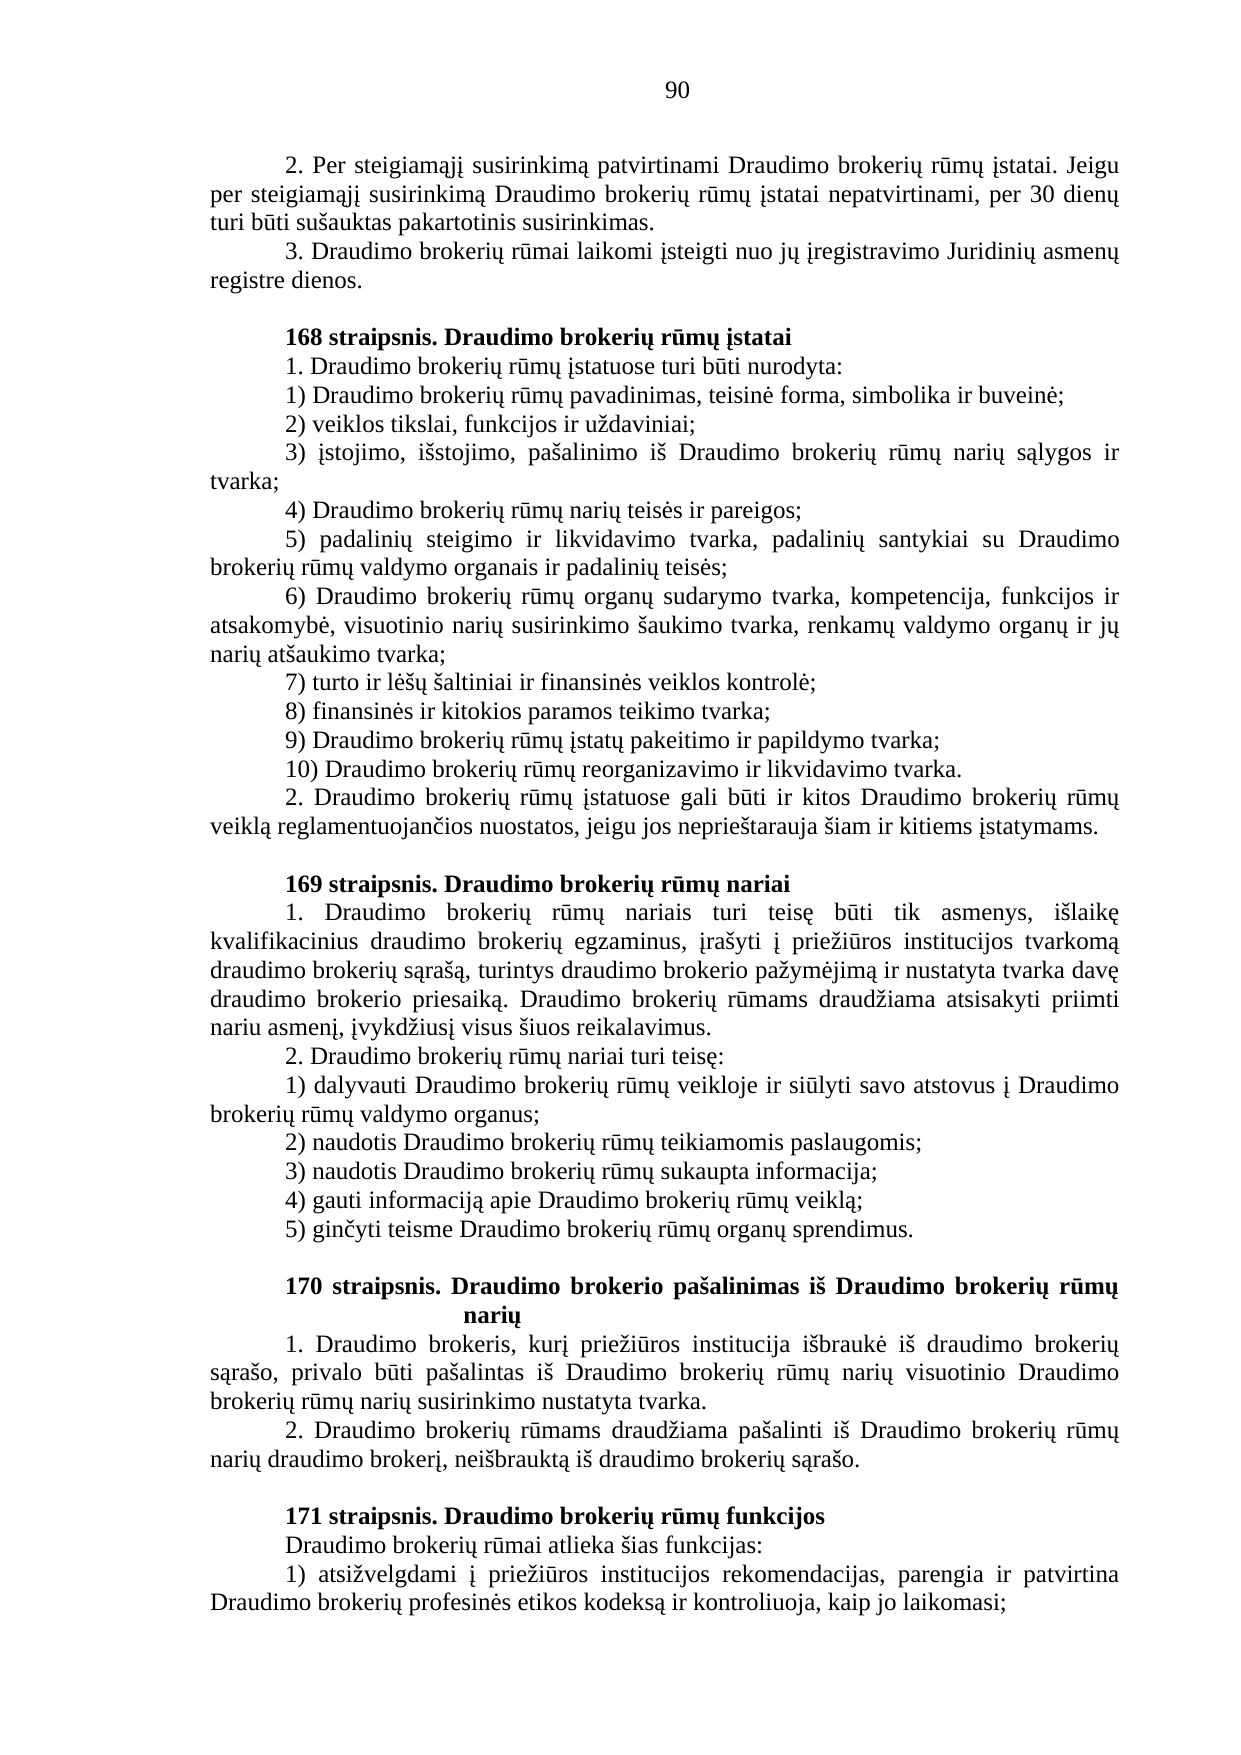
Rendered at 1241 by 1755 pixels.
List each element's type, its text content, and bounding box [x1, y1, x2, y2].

text 169 straipsnis. Draudimo brokerių rūmų nariai [210, 869, 1120, 897]
text 2. Per steigiamąjį susirinkimą patvirtinami Draudimo brokerių rūmų įstatai. Jeigu per steigiamąjį susirinkimą Draudimo brokerių rūmų įstatai nepatvirtinami, per 30 dienų turi būti sušauktas pakartotinis susirinkimas. [210, 150, 1120, 236]
text 3) įstojimo, išstojimo, pašalinimo iš Draudimo brokerių rūmų narių sąlygos ir tvarka; [210, 437, 1120, 495]
text 5) padalinių steigimo ir likvidavimo tvarka, padalinių santykiai su Draudimo brokerių rūmų valdymo organais ir padalinių teisės; [210, 524, 1120, 581]
text 9) Draudimo brokerių rūmų įstatų pakeitimo ir papildymo tvarka; [210, 725, 1120, 754]
text 1. Draudimo brokerių rūmų nariais turi teisę būti tik asmenys, išlaikę kvalifikacinius draudimo brokerių egzaminus, įrašyti į priežiūros institucijos tvarkomą draudimo brokerių sąrašą, turintys draudimo brokerio pažymėjimą ir nustatyta tvarka davę draudimo brokerio priesaiką. Draudimo brokerių rūmams draudžiama atsisakyti priimti nariu asmenį, įvykdžiusį visus šiuos reikalavimus. [210, 897, 1120, 1041]
text 2) veiklos tikslai, funkcijos ir uždaviniai; [210, 409, 1120, 437]
text 3) naudotis Draudimo brokerių rūmų sukaupta informacija; [210, 1156, 1120, 1185]
text 8) finansinės ir kitokios paramos teikimo tvarka; [210, 696, 1120, 725]
text 4) Draudimo brokerių rūmų narių teisės ir pareigos; [210, 495, 1120, 524]
text 2. Draudimo brokerių rūmų įstatuose gali būti ir kitos Draudimo brokerių rūmų veiklą reglamentuojančios nuostatos, jeigu jos neprieštarauja šiam ir kitiems įstatymams. [210, 782, 1120, 840]
text 3. Draudimo brokerių rūmai laikomi įsteigti nuo jų įregistravimo Juridinių asmenų registre dienos. [210, 236, 1120, 294]
text 1) dalyvauti Draudimo brokerių rūmų veikloje ir siūlyti savo atstovus į Draudimo brokerių rūmų valdymo organus; [210, 1070, 1120, 1127]
text 6) Draudimo brokerių rūmų organų sudarymo tvarka, kompetencija, funkcijos ir atsakomybė, visuotinio narių susirinkimo šaukimo tvarka, renkamų valdymo organų ir jų narių atšaukimo tvarka; [210, 581, 1120, 667]
text 1. Draudimo brokeris, kurį priežiūros institucija išbraukė iš draudimo brokerių sąrašo, privalo būti pašalintas iš Draudimo brokerių rūmų narių visuotinio Draudimo brokerių rūmų narių susirinkimo nustatyta tvarka. [210, 1329, 1120, 1415]
text 2. Draudimo brokerių rūmams draudžiama pašalinti iš Draudimo brokerių rūmų narių draudimo brokerį, neišbrauktą iš draudimo brokerių sąrašo. [210, 1415, 1120, 1472]
text 7) turto ir lėšų šaltiniai ir finansinės veiklos kontrolė; [210, 667, 1120, 696]
text 1. Draudimo brokerių rūmų įstatuose turi būti nurodyta: [210, 351, 1120, 380]
text 168 straipsnis. Draudimo brokerių rūmų įstatai [210, 322, 1120, 351]
text 170 straipsnis. Draudimo brokerio pašalinimas iš Draudimo brokerių rūmų narių [285, 1271, 1120, 1329]
text Draudimo brokerių rūmai atlieka šias funkcijas: [210, 1530, 1120, 1559]
text 1) atsižvelgdami į priežiūros institucijos rekomendacijas, parengia ir patvirtina Draudimo brokerių profesinės etikos kodeksą ir kontroliuoja, kaip jo laikomasi; [210, 1559, 1120, 1616]
text 2. Draudimo brokerių rūmų nariai turi teisę: [210, 1041, 1120, 1070]
text 2) naudotis Draudimo brokerių rūmų teikiamomis paslaugomis; [210, 1127, 1120, 1156]
text 1) Draudimo brokerių rūmų pavadinimas, teisinė forma, simbolika ir buveinė; [210, 380, 1120, 409]
text 4) gauti informaciją apie Draudimo brokerių rūmų veiklą; [210, 1185, 1120, 1214]
text 10) Draudimo brokerių rūmų reorganizavimo ir likvidavimo tvarka. [210, 754, 1120, 782]
text 5) ginčyti teisme Draudimo brokerių rūmų organų sprendimus. [210, 1214, 1120, 1242]
text 171 straipsnis. Draudimo brokerių rūmų funkcijos [210, 1501, 1120, 1530]
